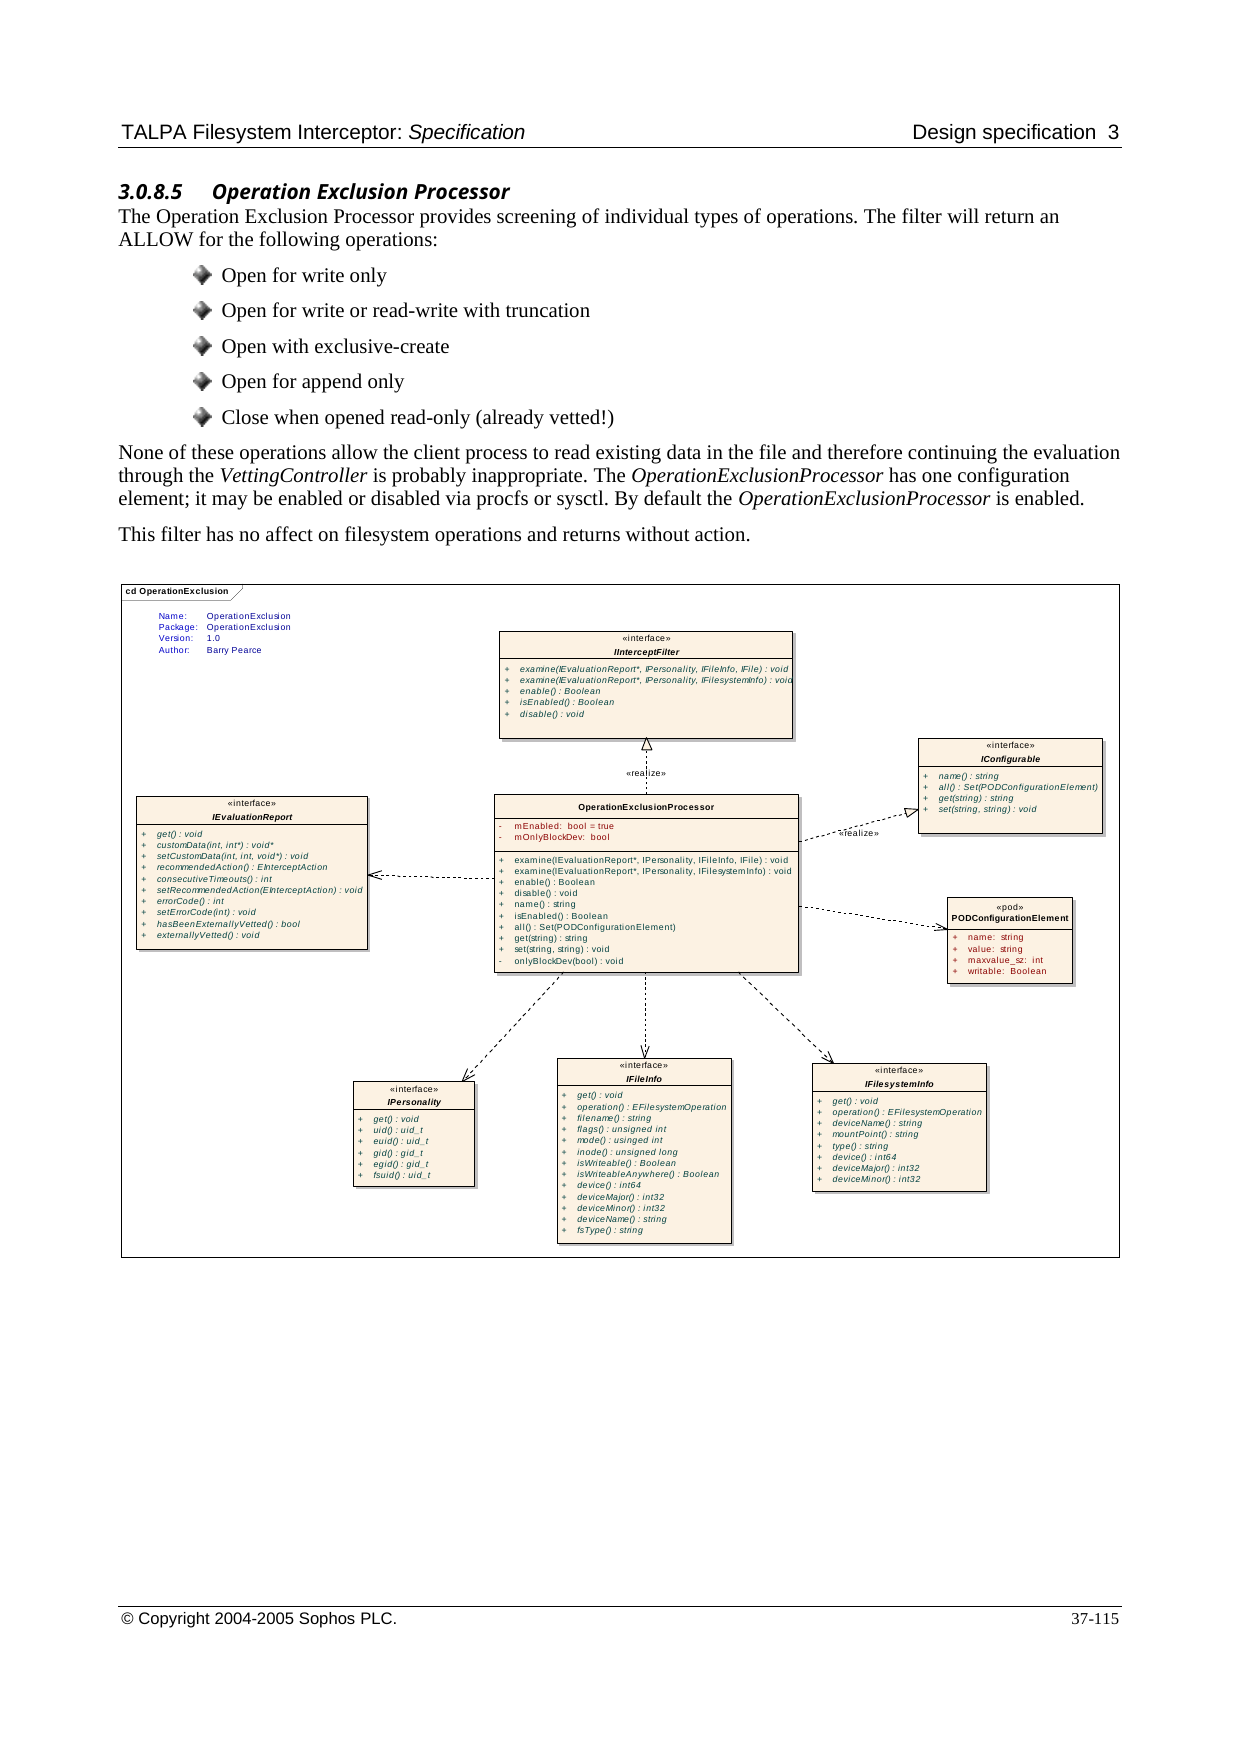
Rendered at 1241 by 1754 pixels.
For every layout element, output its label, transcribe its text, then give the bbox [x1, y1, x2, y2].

list Open for append only [192, 370, 1122, 393]
text The Operation Exclusion Processor provides screening of individual types of operations. The filter will return an ALLOW for the following operations: [118, 205, 1122, 251]
picture [193, 372, 212, 391]
list Open for write or read-write with truncation [192, 299, 1122, 322]
subtitle Operation Exclusion Processor [118, 177, 1122, 205]
picture [193, 301, 212, 320]
text This filter has no affect on filesystem operations and returns without action. [118, 523, 1122, 546]
list Open with exclusive-create [192, 334, 1122, 358]
list Open for write only [192, 263, 1122, 287]
picture [193, 407, 212, 427]
picture [193, 265, 212, 285]
text None of these operations allow the client process to read existing data in the file and therefore continuing the evaluation through the VettingController is probably inappropriate. The OperationExclusionProcessor has one configuration element; it may be enabled or disabled via procfs or sysctl. By default the OperationExclusionProcessor is enabled. [118, 441, 1122, 510]
list Close when opened read-only (already vetted!) [192, 406, 1122, 429]
picture [193, 336, 212, 356]
